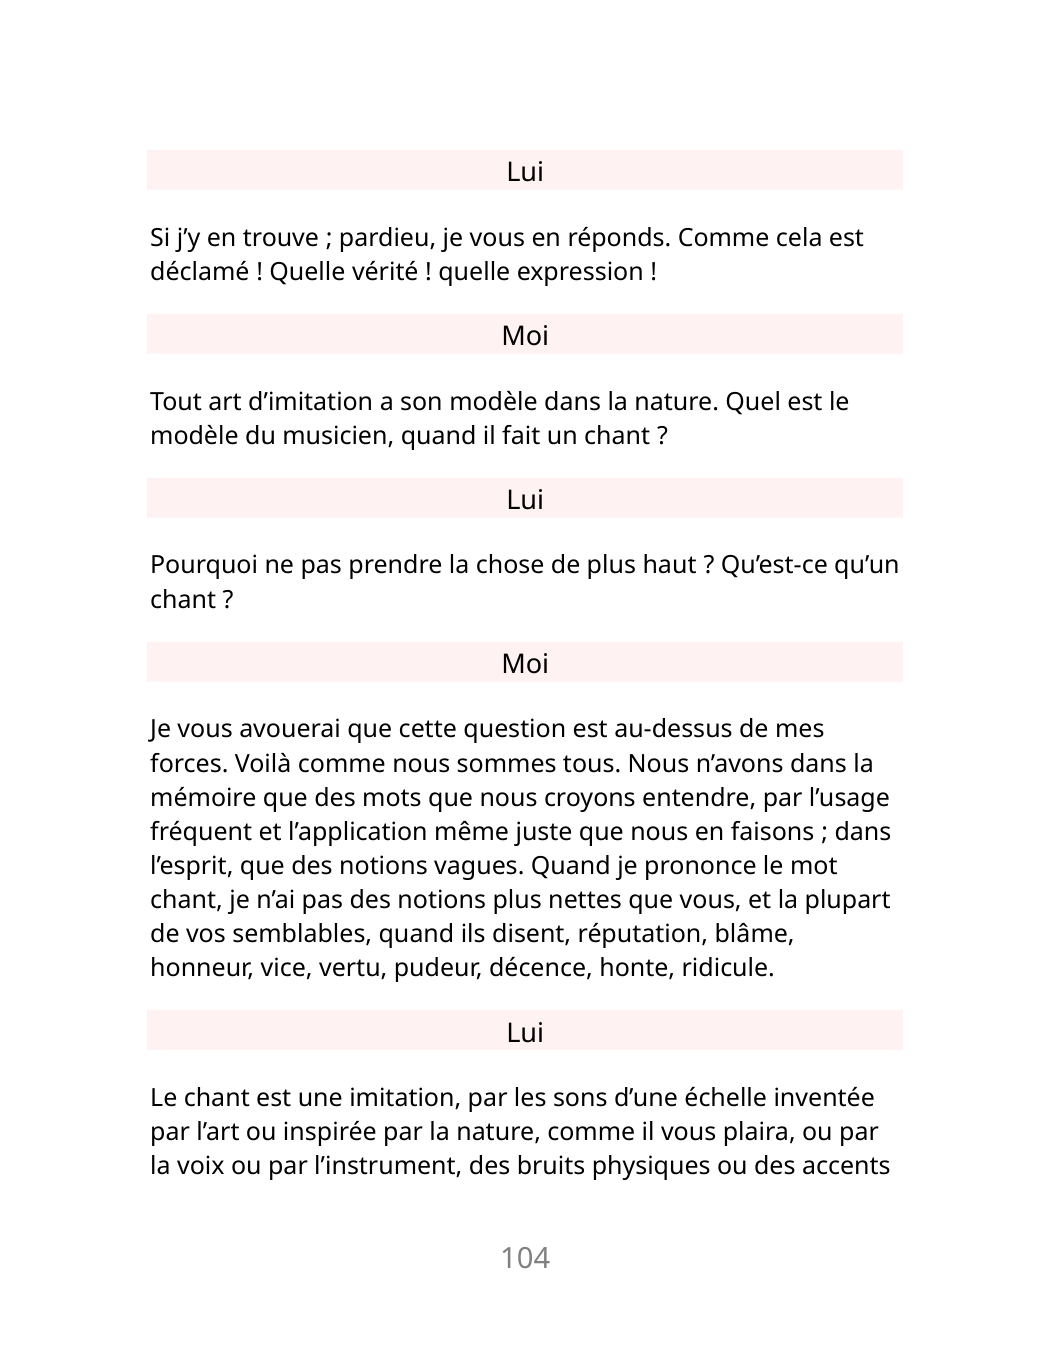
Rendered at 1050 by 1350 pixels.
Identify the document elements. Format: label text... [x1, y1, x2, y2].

text Lui [147, 478, 903, 518]
text Si j’y en trouve ; pardieu, je vous en réponds. Comme cela est déclamé ! Quelle vérité ! quelle expression ! [150, 219, 900, 287]
text Lui [147, 1010, 903, 1050]
text Je vous avouerai que cette question est au-dessus de mes forces. Voilà comme nous sommes tous. Nous n’avons dans la mémoire que des mots que nous croyons entendre, par l’usage fréquent et l’application même juste que nous en faisons ; dans l’esprit, que des notions vagues. Quand je prononce le mot chant, je n’ai pas des notions plus nettes que vous, et la plupart de vos semblables, quand ils disent, réputation, blâme, honneur, vice, vertu, pudeur, décence, honte, ridicule. [150, 711, 900, 984]
text Le chant est une imitation, par les sons d’une échelle inventée par l’art ou inspirée par la nature, comme il vous plaira, ou par la voix ou par l’instrument, des bruits physiques ou des accents [150, 1079, 900, 1182]
text Lui [147, 150, 903, 190]
text Tout art d’imitation a son modèle dans la nature. Quel est le modèle du musicien, quand il fait un chant ? [150, 383, 900, 451]
text Moi [147, 314, 903, 354]
text Pourquoi ne pas prendre la chose de plus haut ? Qu’est-ce qu’un chant ? [150, 547, 900, 615]
text Moi [147, 642, 903, 682]
